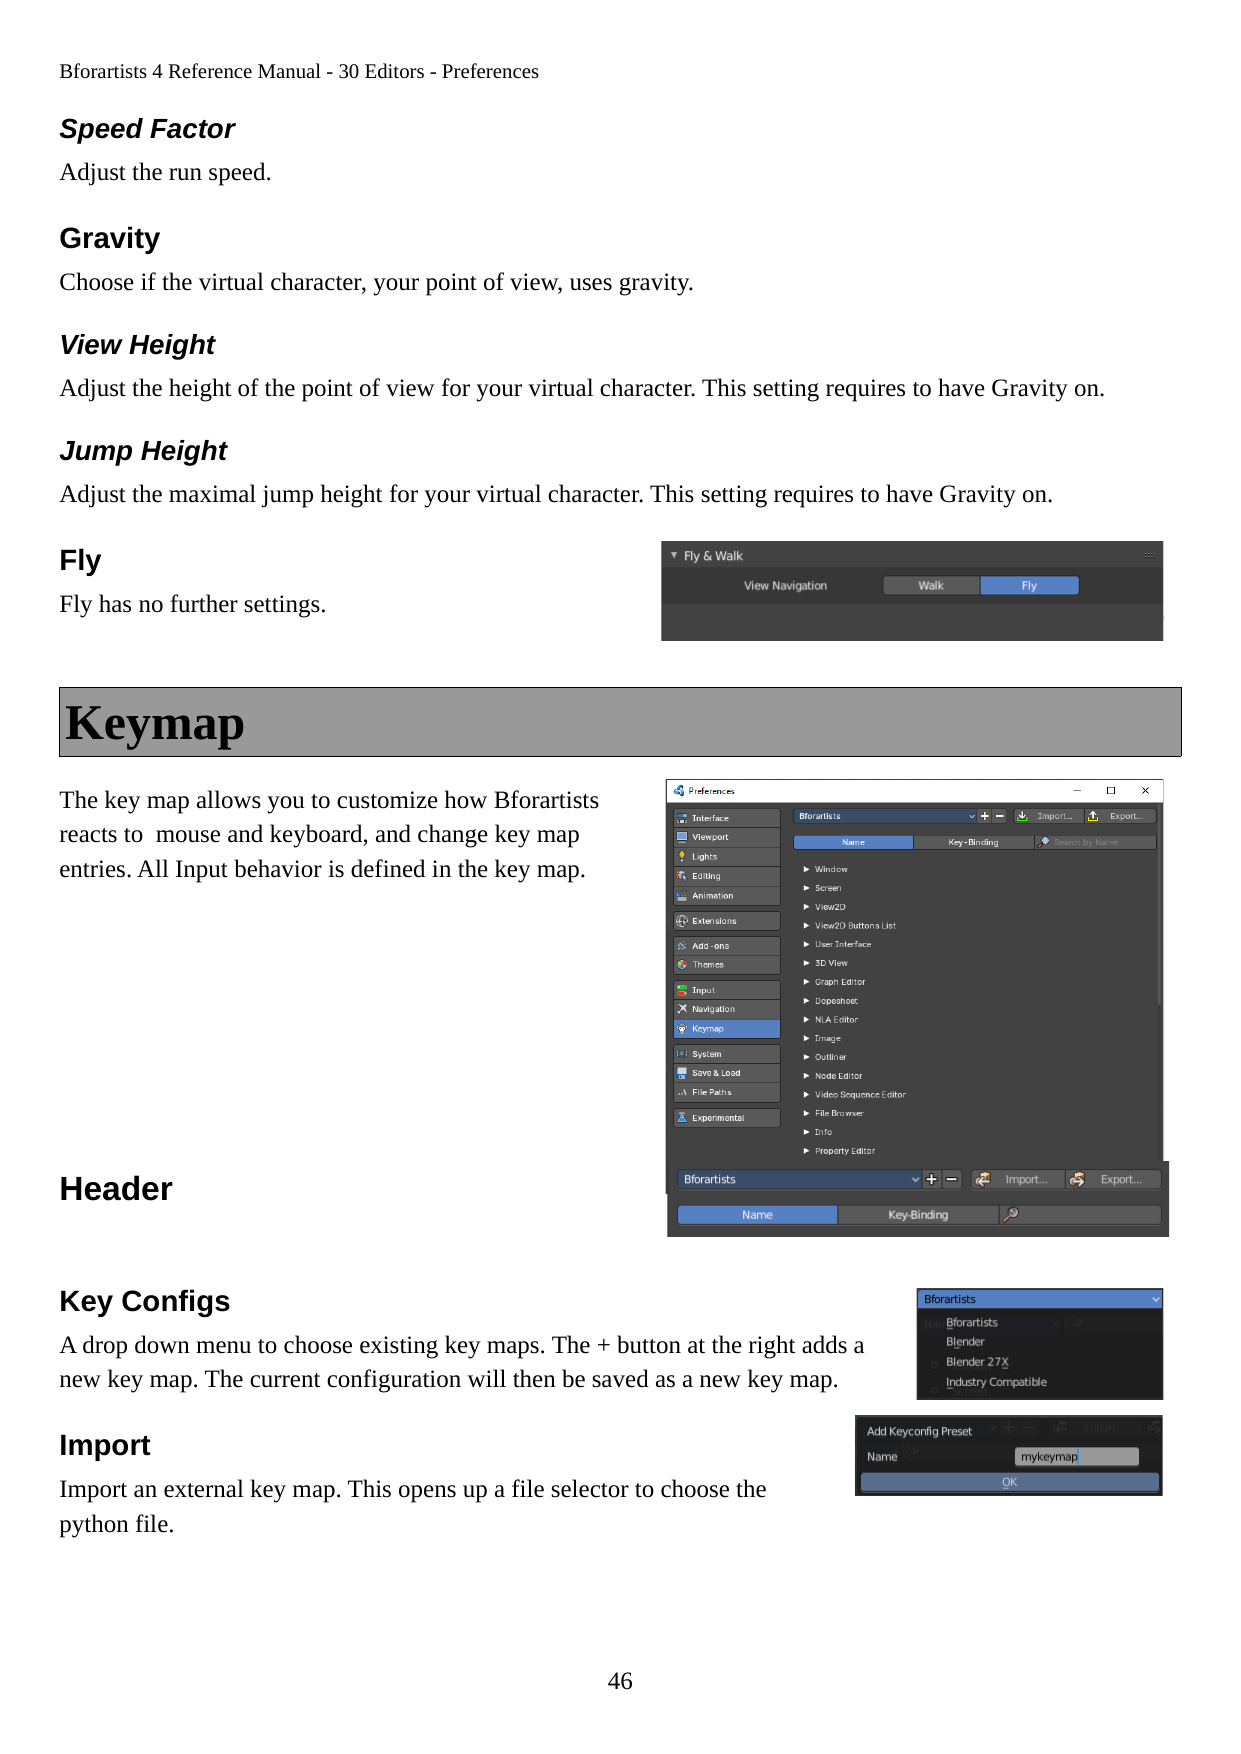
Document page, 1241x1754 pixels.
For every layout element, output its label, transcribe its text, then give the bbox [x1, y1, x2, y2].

subtitle [1164, 542, 1181, 576]
subtitle Header [59, 1169, 667, 1207]
table_header Keymap [60, 688, 1181, 756]
subtitle [1163, 1428, 1181, 1462]
picture [661, 541, 1164, 641]
subtitle Jump Height [59, 434, 1181, 466]
subtitle Key Configs [59, 1284, 1181, 1317]
subtitle Speed Factor [59, 113, 1181, 144]
subtitle Gravity [59, 221, 1181, 254]
text Adjust the height of the point of view for your virtual character. This setting requires to have Gravity on. [59, 373, 1181, 402]
text The key map allows you to customize how Bforartists reacts to mouse and keyboard, and change key map entries. All Input behavior is defined in the key map. [59, 785, 665, 882]
text Choose if the virtual character, your point of view, uses gravity. [59, 267, 1181, 296]
text Adjust the run speed. [59, 157, 1181, 186]
subtitle View Height [59, 328, 1181, 360]
picture [916, 1288, 1164, 1400]
text Import an external key map. This opens up a file selector to choose the python file. [59, 1474, 1181, 1537]
subtitle Fly [59, 542, 661, 576]
text A drop down menu to choose existing key maps. The + button at the right adds a new key map. The current configuration will then be saved as a new key map. [59, 1330, 916, 1393]
text Adjust the maximal jump height for your virtual character. This setting requires to have Gravity on. [59, 479, 1181, 507]
subtitle Import [59, 1428, 855, 1462]
picture [665, 779, 1170, 1237]
subtitle [1170, 1169, 1181, 1207]
text Fly has no further settings. [59, 589, 661, 617]
picture [855, 1415, 1163, 1496]
